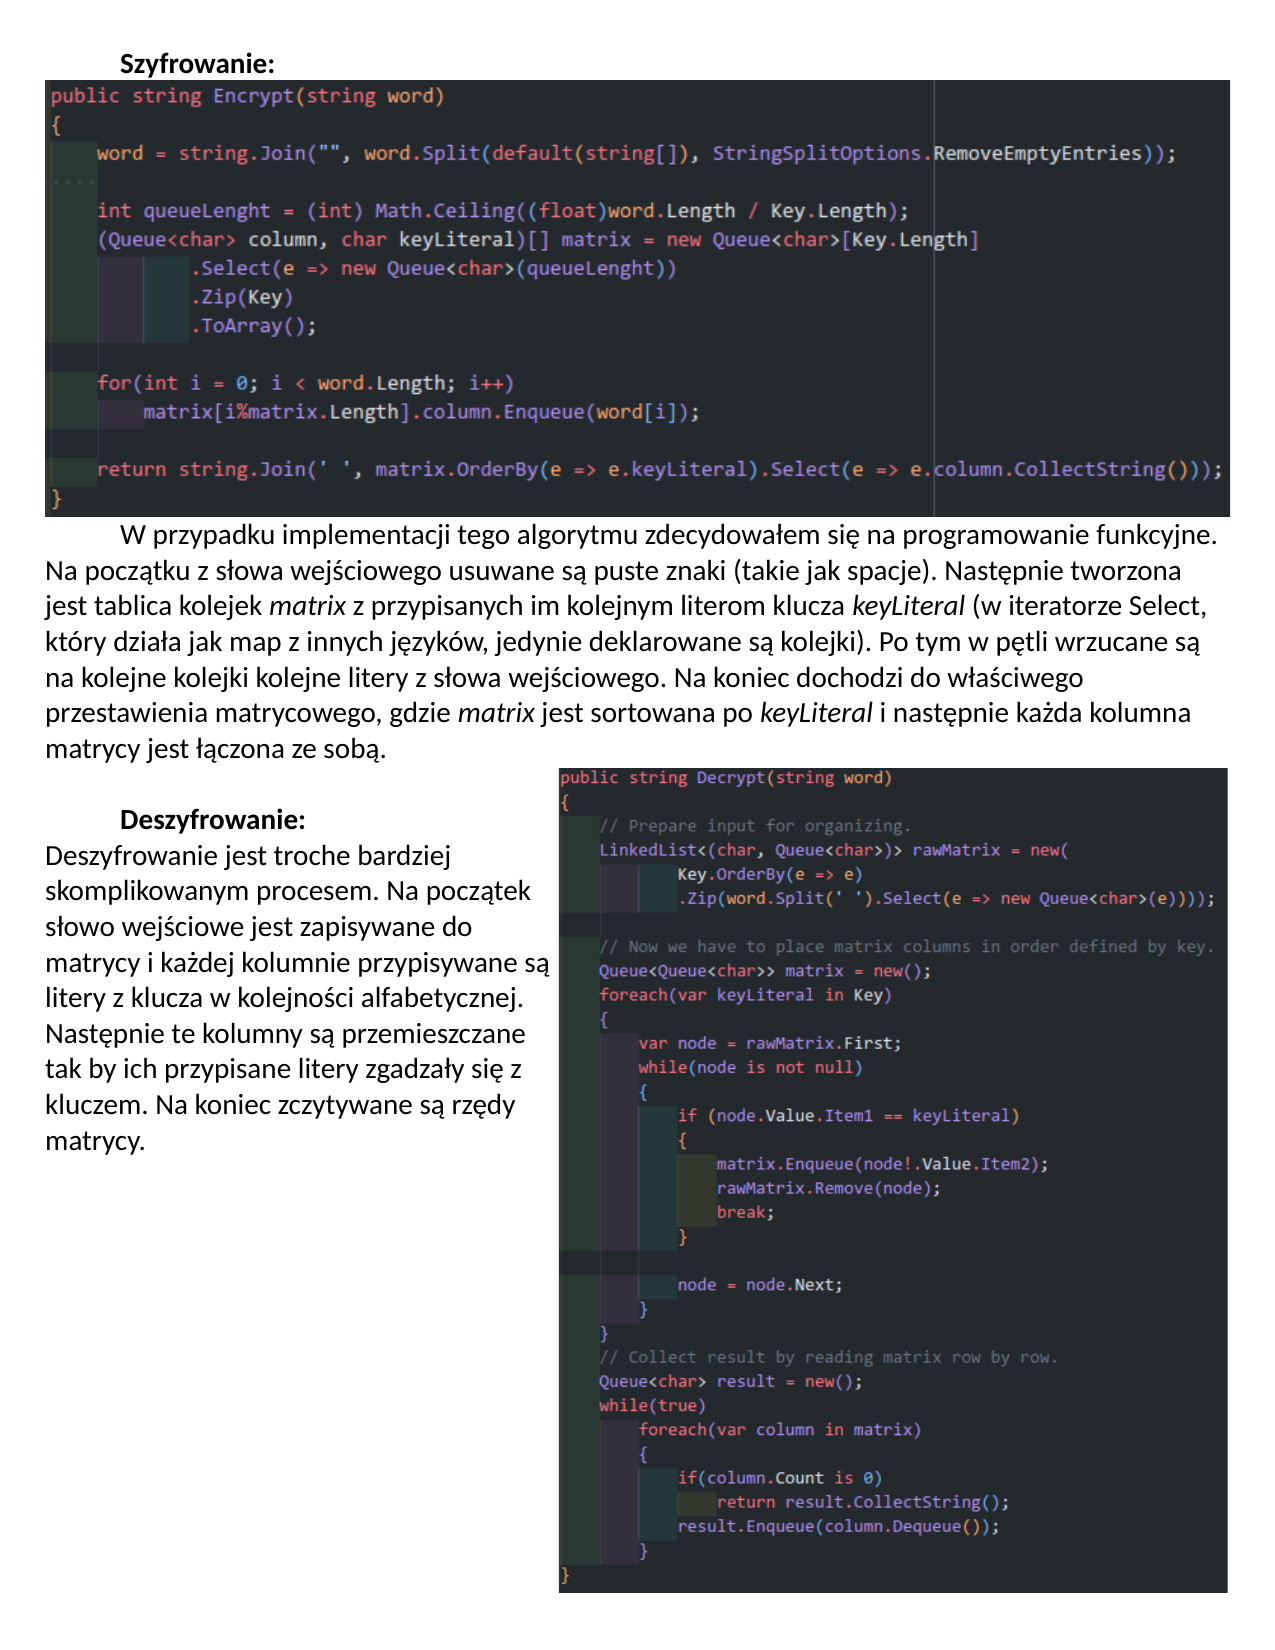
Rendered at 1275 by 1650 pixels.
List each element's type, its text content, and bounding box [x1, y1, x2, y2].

text Deszyfrowanie: [45, 801, 558, 837]
text W przypadku implementacji tego algorytmu zdecydowałem się na programowanie funkcyjne. Na początku z słowa wejściowego usuwane są puste znaki (takie jak spacje). Następnie tworzona jest tablica kolejek matrix z przypisanych im kolejnym literom klucza keyLiteral (w iteratorze Select, który działa jak map z innych języków, jedynie deklarowane są kolejki). Po tym w pętli wrzucane są na kolejne kolejki kolejne litery z słowa wejściowego. Na koniec dochodzi do właściwego przestawienia matrycowego, gdzie matrix jest sortowana po keyLiteral i następnie każda kolumna matrycy jest łączona ze sobą. [45, 517, 1230, 766]
text Szyfrowanie: [45, 45, 1230, 80]
picture [45, 80, 1230, 517]
picture [558, 768, 1228, 1593]
text Deszyfrowanie jest troche bardziej skomplikowanym procesem. Na początek słowo wejściowe jest zapisywane do matrycy i każdej kolumnie przypisywane są litery z klucza w kolejności alfabetycznej. Następnie te kolumny są przemieszczane tak by ich przypisane litery zgadzały się z kluczem. Na koniec zczytywane są rzędy matrycy. [45, 837, 558, 1157]
